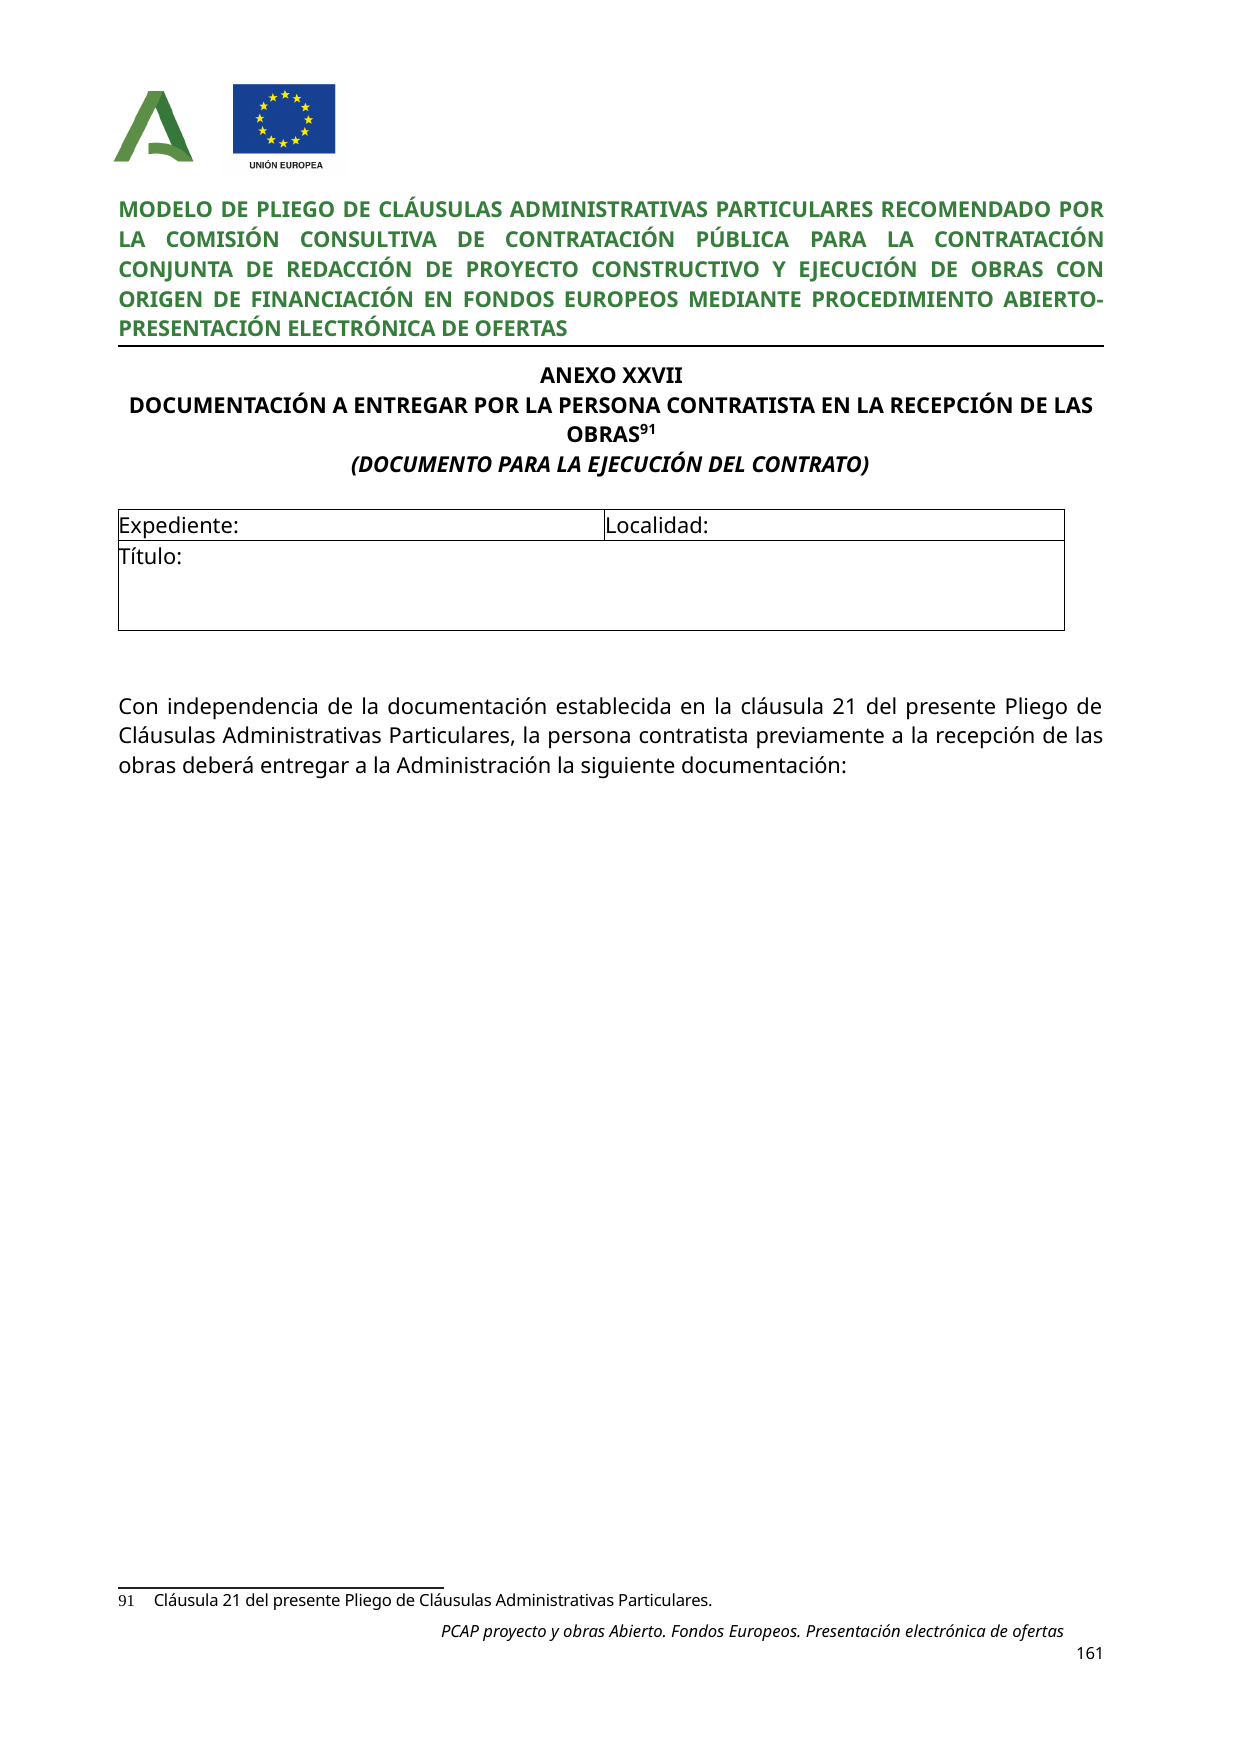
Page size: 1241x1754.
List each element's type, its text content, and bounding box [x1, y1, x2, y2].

text (DOCUMENTO PARA LA EJECUCIÓN DEL CONTRATO) [118, 449, 1104, 479]
picture [221, 78, 347, 176]
text ANEXO XXVII [118, 360, 1104, 390]
table_cell [295, 541, 1064, 630]
table_cell Título: [119, 541, 295, 630]
picture [109, 86, 198, 166]
table_header [738, 510, 1064, 540]
text Con independencia de la documentación establecida en la cláusula 21 del presente Pliego de Cláusulas Administrativas Particulares, la persona contratista previamente a la recepción de las obras deberá entregar a la Administración la siguiente documentación: [118, 691, 1104, 780]
table_header Localidad: [605, 510, 738, 540]
text Cláusula 21 del presente Pliego de Cláusulas Administrativas Particulares. [118, 1588, 1104, 1611]
text MODELO DE PLIEGO DE CLÁUSULAS ADMINISTRATIVAS PARTICULARES RECOMENDADO POR LA COMISIÓN CONSULTIVA DE CONTRATACIÓN PÚBLICA PARA LA CONTRATACIÓN CONJUNTA DE REDACCIÓN DE PROYECTO CONSTRUCTIVO Y EJECUCIÓN DE OBRAS CON ORIGEN DE FINANCIACIÓN EN FONDOS EUROPEOS MEDIANTE PROCEDIMIENTO ABIERTO- PRESENTACIÓN ELECTRÓNICA DE OFERTAS [118, 194, 1104, 345]
table_header Expediente: [119, 510, 295, 540]
text DOCUMENTACIÓN A ENTREGAR POR LA PERSONA CONTRATISTA EN LA RECEPCIÓN DE LAS OBRAS [118, 390, 1104, 449]
table_header [295, 510, 604, 540]
